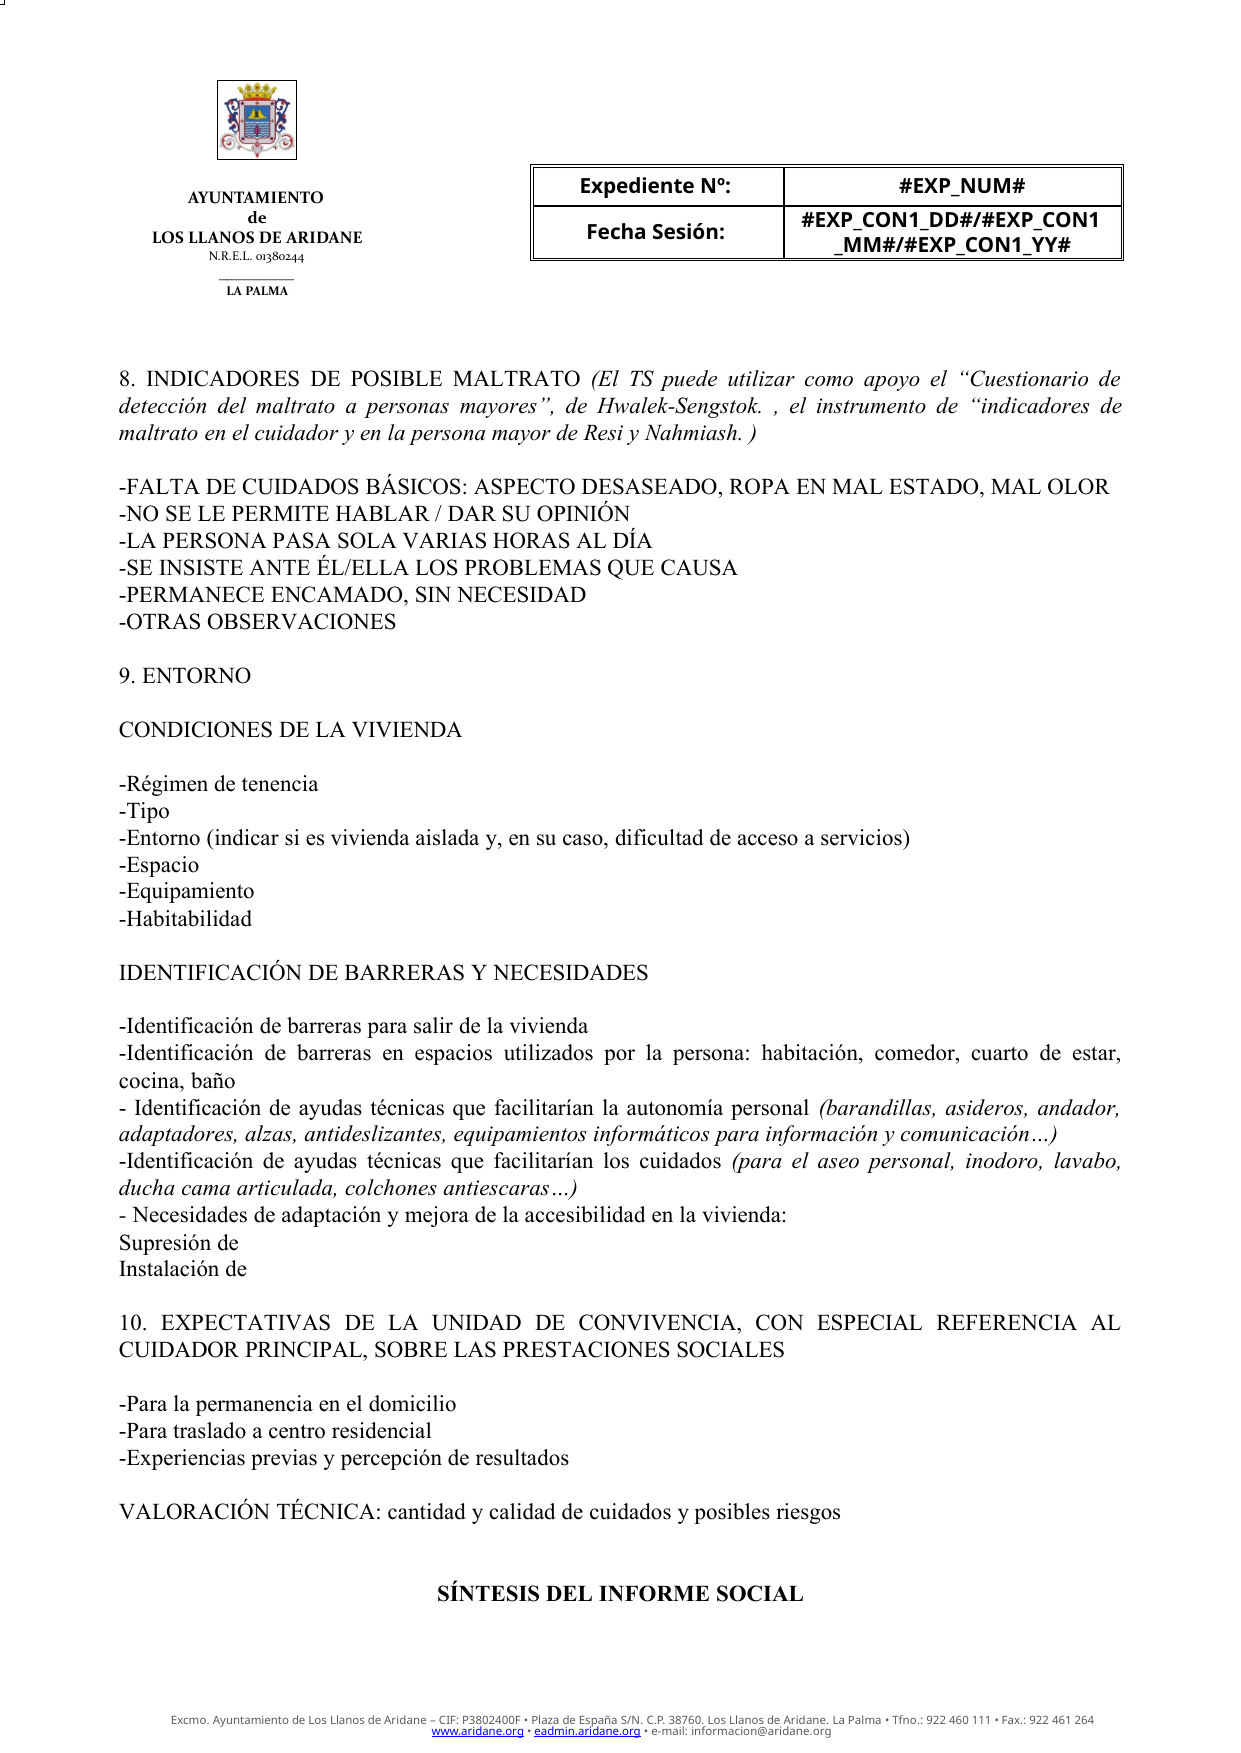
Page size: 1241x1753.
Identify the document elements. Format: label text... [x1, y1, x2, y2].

text - [119, 852, 126, 877]
text AYUNTAMIENTO [188, 190, 387, 207]
text - [119, 501, 126, 527]
text Identificación de ayudas técnicas que facilitarían los cuidados (para el aseo personal, inodoro, lavabo, [151, 1149, 1146, 1174]
text IDENTIFICACIÓN DE BARRERAS Y NECESIDADES [119, 959, 674, 985]
text Excmo. Ayuntamiento de Los Llanos de Aridane – CIF: P3802400F • Plaza de España S/N. C.P. 38760. Los Llanos de Aridane. La Palma • Tfno.: 922 460 111 • Fax.: 922 461 264 [171, 1713, 1095, 1727]
text - [119, 771, 126, 796]
text 1 [119, 1311, 130, 1336]
text FALTA DE CUIDADOS BÁSICOS: ASPECTO DESASEADO, ROPA EN MAL ESTADO, MAL OLOR [126, 474, 1135, 499]
text Instalación de [119, 1256, 272, 1282]
text Equipamiento [126, 879, 933, 904]
text Régimen de tenencia [126, 771, 344, 796]
text de [247, 210, 387, 227]
text - [119, 906, 126, 931]
text Para traslado a centro residencial [126, 1418, 593, 1444]
text - [119, 555, 126, 580]
text 0. EXPECTATIVAS DE LA UNIDAD DE CONVIVENCIA, CON ESPECIAL REFERENCIA AL [130, 1311, 1146, 1336]
text LOS LLANOS DE ARIDANE [152, 230, 387, 247]
text Identificación de ayudas técnicas que facilitarían la autonomía personal (barandillas, asideros, andador, [151, 1094, 1146, 1120]
text ________ [226, 266, 317, 282]
text Expediente Nº: [579, 173, 761, 198]
text ducha cama articulada, colchones antiescaras…) [119, 1176, 1146, 1201]
text - [119, 1418, 126, 1444]
text Entorno (indicar si es vivienda aislada y, en su caso, dificultad de acceso a servicios) [126, 825, 933, 850]
text PERMANECE ENCAMADO, SIN NECESIDAD [126, 582, 1135, 607]
text Espacio [126, 852, 933, 877]
text - [119, 582, 126, 607]
text Fecha Sesión: [586, 219, 761, 244]
text -Identificación de barreras en espacios utilizados por la persona: habitación, comedor, cuarto de estar, [119, 1041, 1145, 1066]
text _ [219, 266, 226, 279]
text - [119, 825, 126, 850]
text #EXP_CON1_DD#/#EXP_CON1 [801, 207, 1161, 232]
text - [119, 1149, 151, 1174]
text Necesidades de adaptación y mejora de la accesibilidad en la vivienda: [151, 1202, 1146, 1228]
picture [531, 165, 1123, 260]
text - [119, 474, 126, 499]
text 9 [119, 663, 130, 688]
text Experiencias previas y percepción de resultados [126, 1445, 593, 1471]
text NO SE LE PERMITE HABLAR / DAR SU OPINIÓN [126, 501, 1135, 527]
text Supresión de [119, 1229, 272, 1255]
text CUIDADOR PRINCIPAL, SOBRE LAS PRESTACIONES SOCIALES [119, 1337, 810, 1363]
text CONDICIONES DE LA VIVIENDA [119, 717, 488, 742]
text - [119, 798, 126, 823]
text N.R.E.L. 01380244 [208, 250, 327, 262]
text - [119, 1445, 126, 1471]
text cocina, baño [119, 1068, 1146, 1093]
text adaptadores, alzas, antideslizantes, equipamientos informáticos para información y comunicación…) [119, 1121, 1146, 1147]
text _ [317, 266, 327, 282]
text LA PERSONA PASA SOLA VARIAS HORAS AL DÍA [126, 528, 1135, 553]
text #EXP_NUM# [899, 173, 1062, 198]
text SE INSISTE ANTE ÉL/ELLA LOS PROBLEMAS QUE CAUSA [126, 555, 1135, 580]
text SÍNTESIS DEL INFORME SOCIAL [437, 1581, 828, 1606]
text - [119, 879, 126, 904]
text maltrato en el cuidador y en la persona mayor de Resi y Nahmiash. ) [119, 420, 1145, 446]
text . ENTORNO [130, 663, 276, 688]
text LA PALMA [226, 286, 317, 298]
text - [119, 609, 126, 634]
text detección del maltrato a personas mayores”, de Hwalek-Sengstok. , el instrumento de “indicadores de [119, 393, 1145, 418]
text - [119, 1391, 126, 1417]
text - [119, 1202, 151, 1228]
text Habitabilidad [126, 906, 933, 931]
text 8 [119, 366, 130, 392]
text - [119, 528, 126, 553]
text _MM#/#EXP_CON1_YY# [834, 232, 1161, 257]
text VALORACIÓN TÉCNICA: cantidad y calidad de cuidados y posibles riesgos [119, 1499, 864, 1525]
text - [119, 1094, 151, 1120]
text -Identificación de barreras para salir de la vivienda [119, 1014, 612, 1039]
text Tipo [126, 798, 344, 823]
text . INDICADORES DE POSIBLE MALTRATO (El TS puede utilizar como apoyo el “Cuestionario de [130, 366, 1145, 392]
text OTRAS OBSERVACIONES [126, 609, 421, 634]
text www.aridane.org • eadmin.aridane.org • e-mail: informacion@aridane.org [431, 1724, 834, 1738]
picture [218, 81, 296, 159]
text Para la permanencia en el domicilio [126, 1391, 593, 1417]
